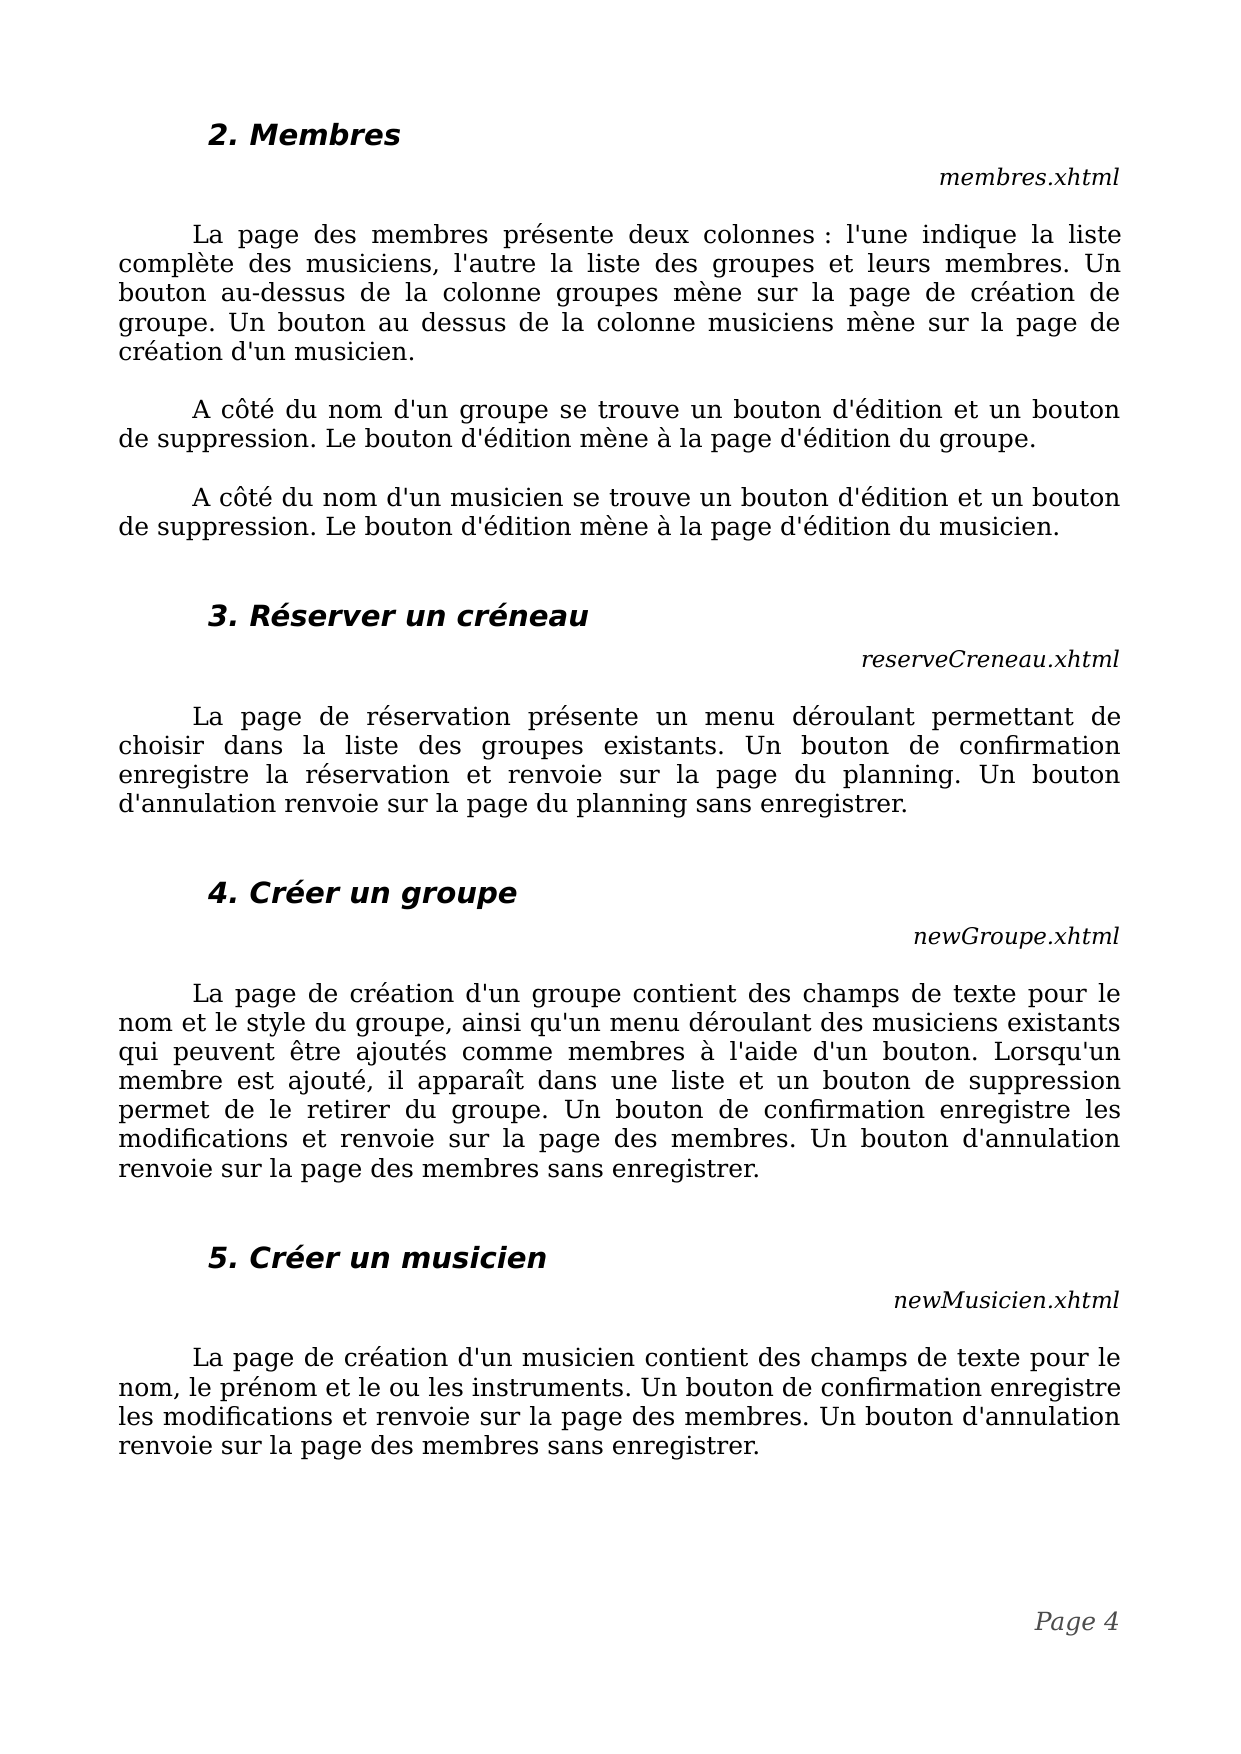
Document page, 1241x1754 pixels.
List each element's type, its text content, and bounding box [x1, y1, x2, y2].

text La page des membres présente deux colonnes : l'une indique la liste complète des musiciens, l'autre la liste des groupes et leurs membres. Un bouton au-dessus de la colonne groupes mène sur la page de création de groupe. Un bouton au dessus de la colonne musiciens mène sur la page de création d'un musicien. [118, 220, 1122, 366]
text membres.xhtml [118, 164, 1122, 191]
text A côté du nom d'un groupe se trouve un bouton d'édition et un bouton de suppression. Le bouton d'édition mène à la page d'édition du groupe. [118, 395, 1122, 454]
text newGroupe.xhtml [118, 923, 1122, 950]
text newMusicien.xhtml [118, 1288, 1122, 1314]
text La page de réservation présente un menu déroulant permettant de choisir dans la liste des groupes existants. Un bouton de confirmation enregistre la réservation et renvoie sur la page du planning. Un bouton d'annulation renvoie sur la page du planning sans enregistrer. [118, 702, 1122, 818]
text La page de création d'un groupe contient des champs de texte pour le nom et le style du groupe, ainsi qu'un menu déroulant des musiciens existants qui peuvent être ajoutés comme membres à l'aide d'un bouton. Lorsqu'un membre est ajouté, il apparaît dans une liste et un bouton de suppression permet de le retirer du groupe. Un bouton de confirmation enregistre les modifications et renvoie sur la page des membres. Un bouton d'annulation renvoie sur la page des membres sans enregistrer. [118, 979, 1122, 1183]
subtitle 3. Réserver un créneau [163, 599, 1122, 633]
text reserveCreneau.xhtml [118, 646, 1122, 672]
subtitle 4. Créer un groupe [163, 877, 1122, 911]
text A côté du nom d'un musicien se trouve un bouton d'édition et un bouton de suppression. Le bouton d'édition mène à la page d'édition du musicien. [118, 483, 1122, 541]
text La page de création d'un musicien contient des champs de texte pour le nom, le prénom et le ou les instruments. Un bouton de confirmation enregistre les modifications et renvoie sur la page des membres. Un bouton d'annulation renvoie sur la page des membres sans enregistrer. [118, 1343, 1122, 1460]
subtitle 2. Membres [163, 118, 1122, 152]
subtitle 5. Créer un musicien [163, 1241, 1122, 1275]
